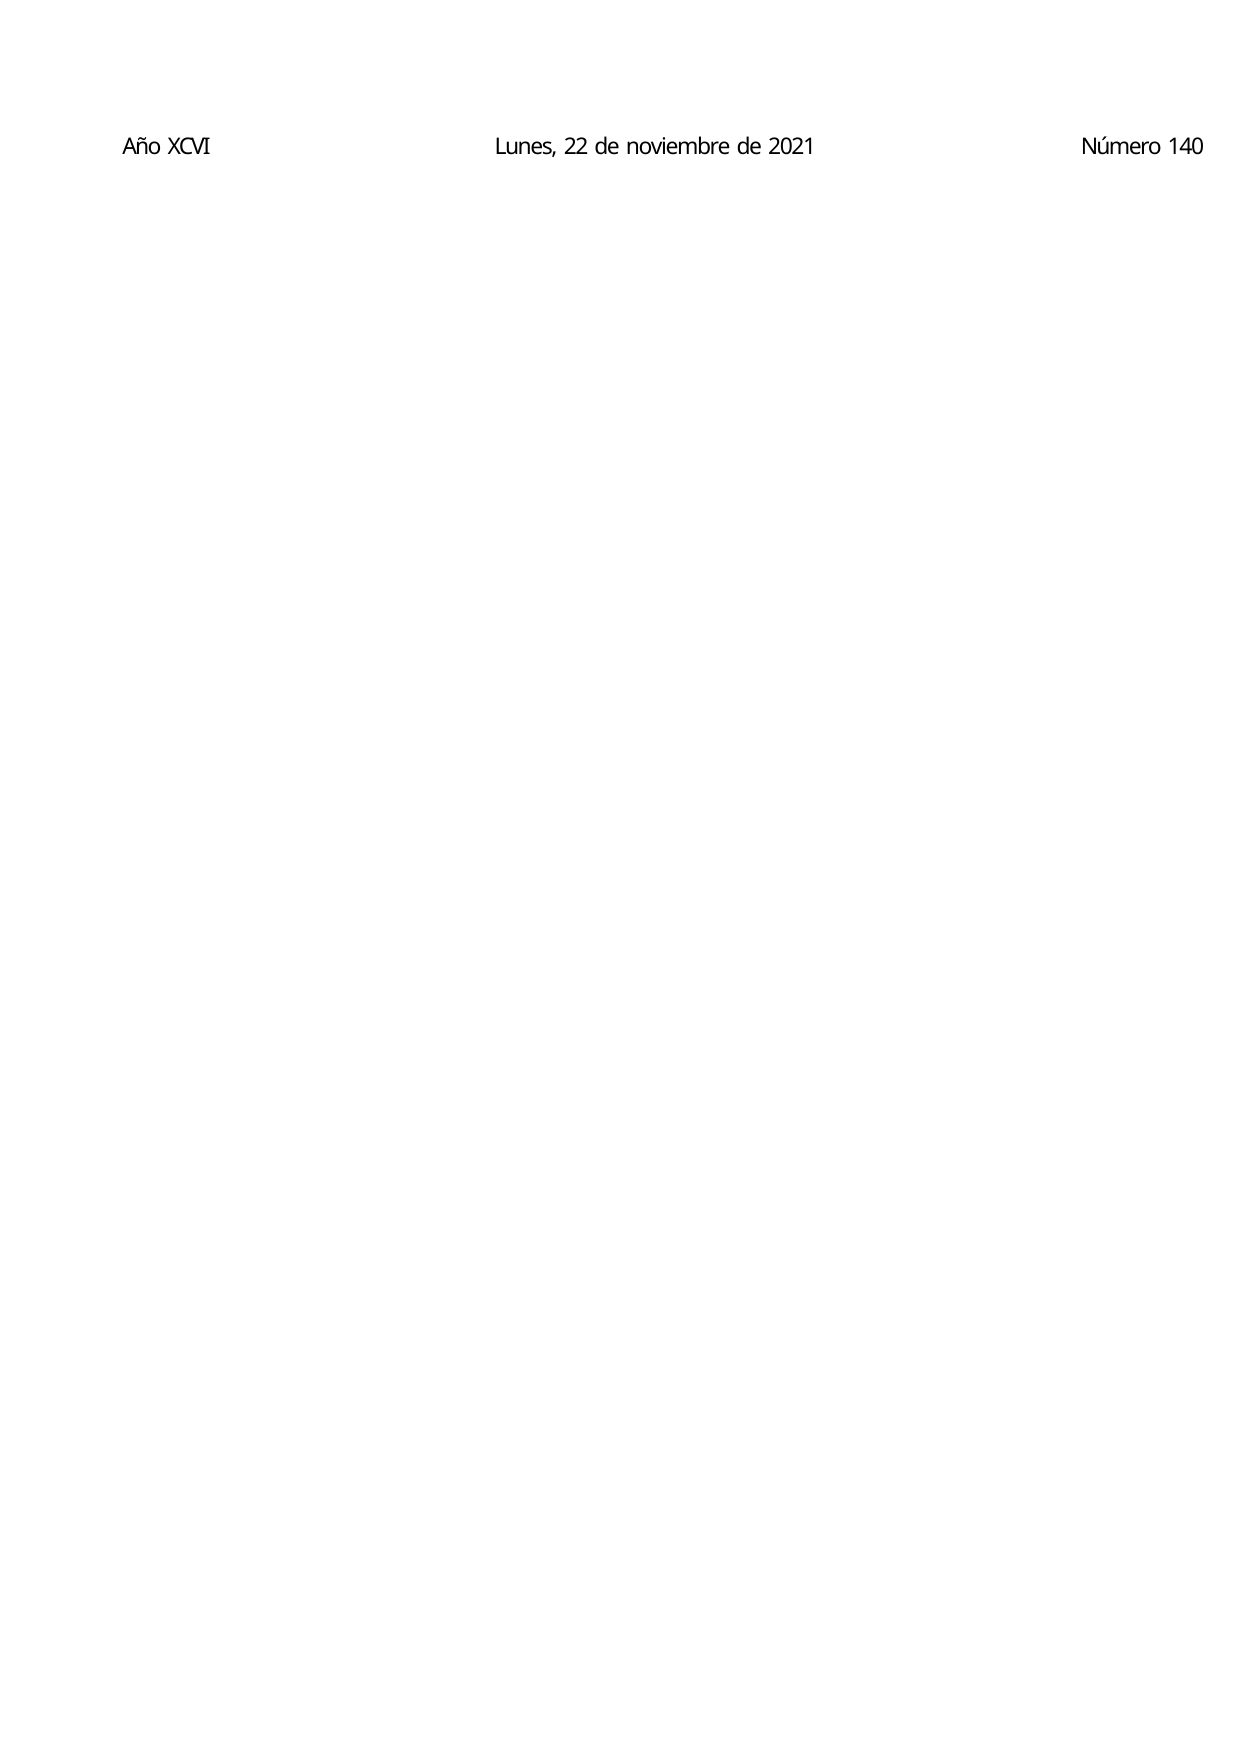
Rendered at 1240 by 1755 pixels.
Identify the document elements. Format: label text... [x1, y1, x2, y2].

text Año XCVI Lunes, 22 de noviembre de 2021 Número 140 [122, 133, 1229, 159]
